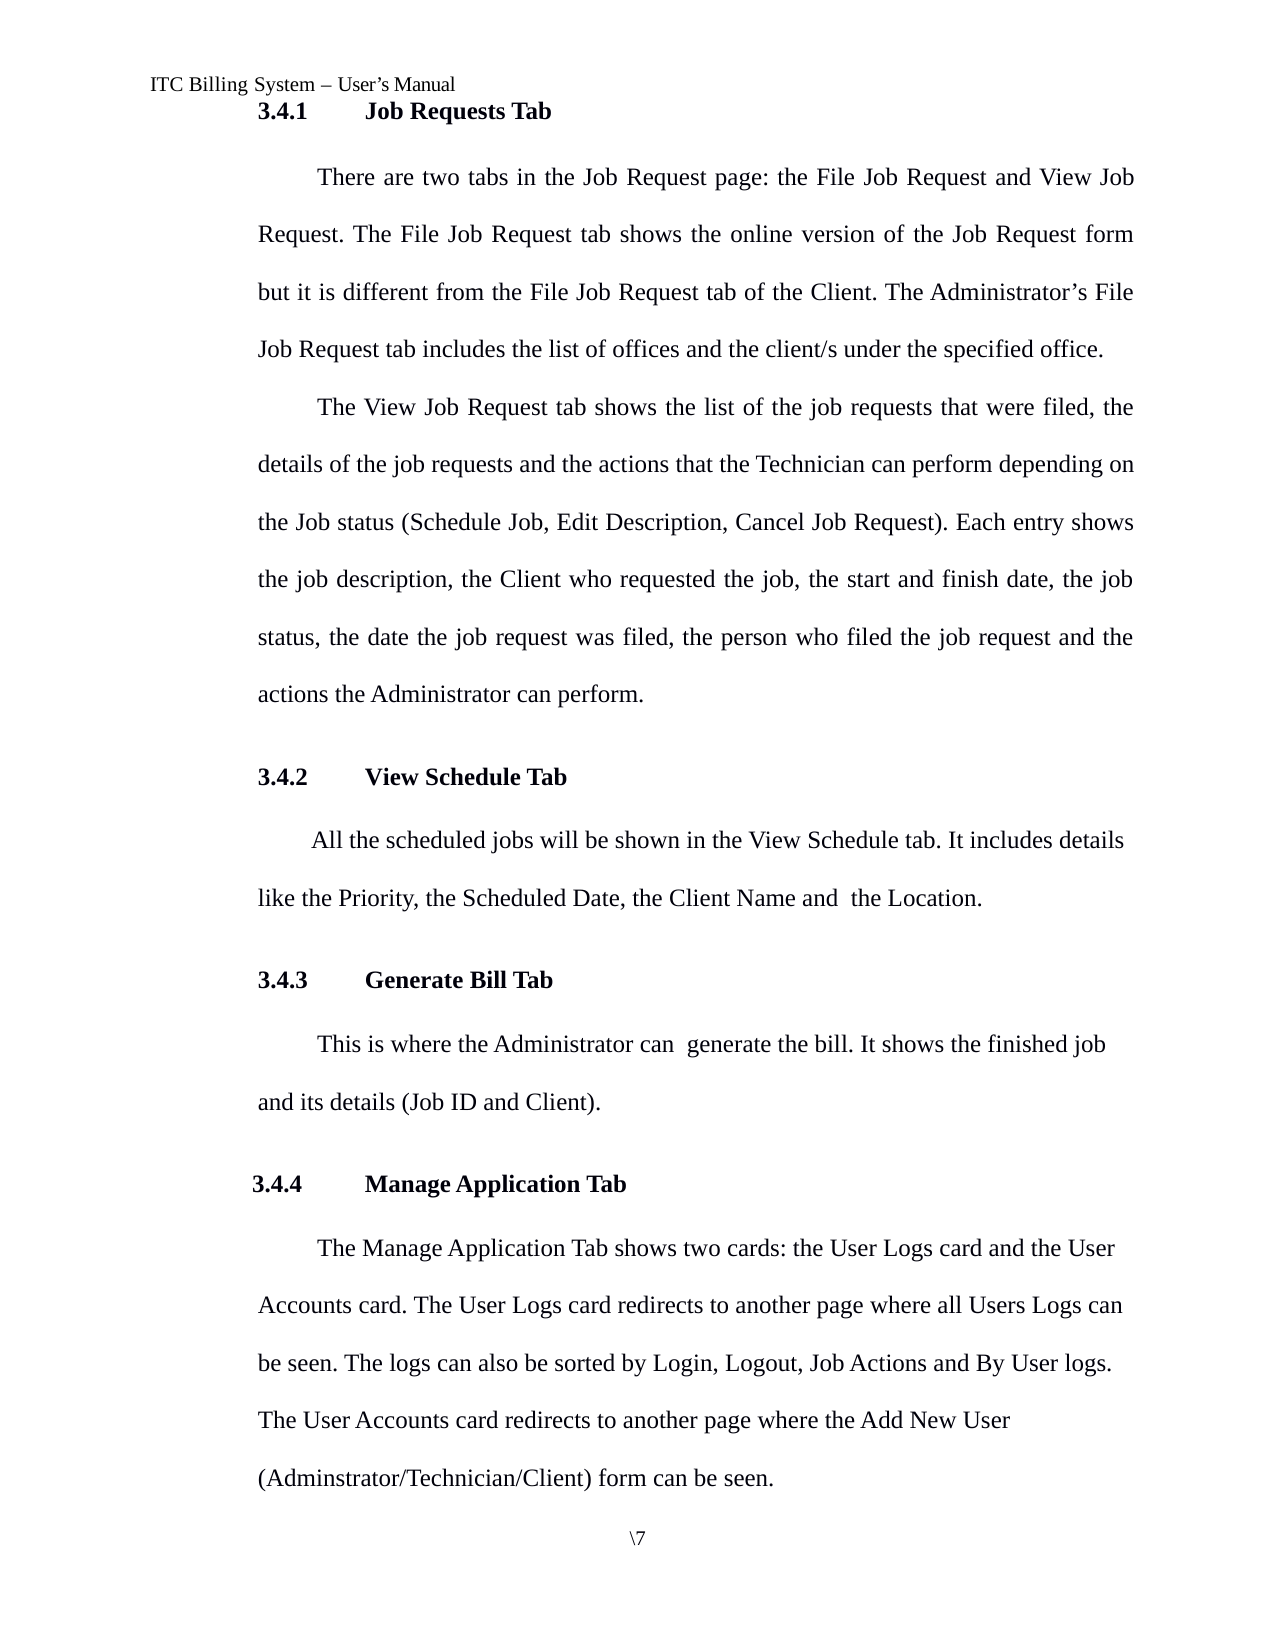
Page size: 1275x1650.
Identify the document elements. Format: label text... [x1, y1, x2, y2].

subtitle 3.4.2 View Schedule Tab [258, 762, 1135, 791]
subtitle 3.4.3 Generate Bill Tab [258, 966, 1135, 994]
subtitle 3.4.1 Job Requests Tab [258, 96, 1135, 124]
text The Manage Application Tab shows two cards: the User Logs card and the User Accounts card. The User Logs card redirects to another page where all Users Logs can be seen. The logs can also be sorted by Login, Logout, Job Actions and By User logs. The User Accounts card redirects to another page where the Add New User (Adminstrator/Technician/Client) form can be seen. [258, 1233, 1135, 1492]
subtitle 3.4.4 Manage Application Tab [252, 1169, 1135, 1198]
text The View Job Request tab shows the list of the job requests that were filed, the details of the job requests and the actions that the Technician can perform depending on the Job status (Schedule Job, Edit Description, Cancel Job Request). Each entry shows the job description, the Client who requested the job, the start and finish date, the job status, the date the job request was filed, the person who filed the job request and the actions the Administrator can perform. [258, 392, 1135, 708]
text All the scheduled jobs will be shown in the View Schedule tab. It includes details like the Priority, the Scheduled Date, the Client Name and the Location. [258, 826, 1135, 912]
text This is where the Administrator can generate the bill. It shows the finished job and its details (Job ID and Client). [258, 1029, 1135, 1116]
text There are two tabs in the Job Request page: the File Job Request and View Job Request. The File Job Request tab shows the online version of the Job Request form but it is different from the File Job Request tab of the Client. The Administrator’s File Job Request tab includes the list of offices and the client/s under the specified office. [258, 162, 1135, 363]
